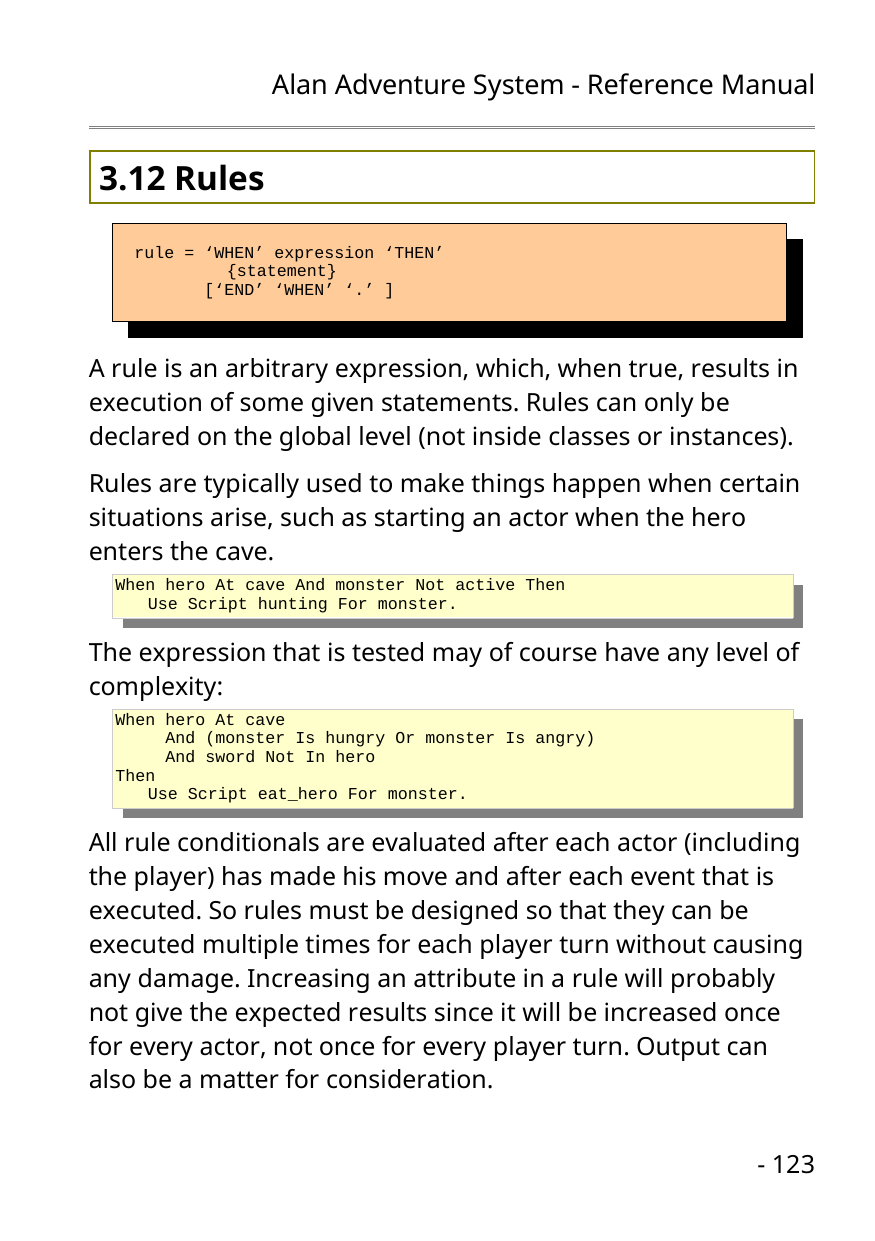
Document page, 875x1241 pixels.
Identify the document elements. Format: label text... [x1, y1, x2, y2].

text When hero At cave [113, 710, 793, 727]
text All rule conditionals are evaluated after each actor (including the player) has made his move and after each event that is executed. So rules must be designed so that they can be executed multiple times for each player turn without causing any damage. Increasing an attribute in a rule will probably not give the expected results since it will be increased once for every actor, not once for every player turn. Output can also be a matter for consideration. [88, 825, 815, 1096]
text Then Use Script eat_hero For monster. [113, 764, 793, 808]
text When hero At cave And monster Not active Then Use Script hunting For monster. [113, 575, 793, 617]
subtitle Rules [91, 152, 814, 202]
text And sword Not In hero [113, 746, 793, 764]
text And (monster Is hungry Or monster Is angry) [113, 727, 793, 746]
text Rules are typically used to make things happen when certain sit­uations arise, such as starting an actor when the hero enters the cave. [88, 466, 815, 568]
text A rule is an arbitrary expression, which, when true, results in execution of some given statements. Rules can only be declared on the global level (not inside classes or instances). [88, 351, 815, 453]
text rule = ‘WHEN’ expression ‘THEN’ {statement} [‘END’ ‘WHEN’ ‘.’ ] [113, 224, 786, 321]
text The expression that is tested may of course have any level of complexity: [88, 634, 815, 702]
